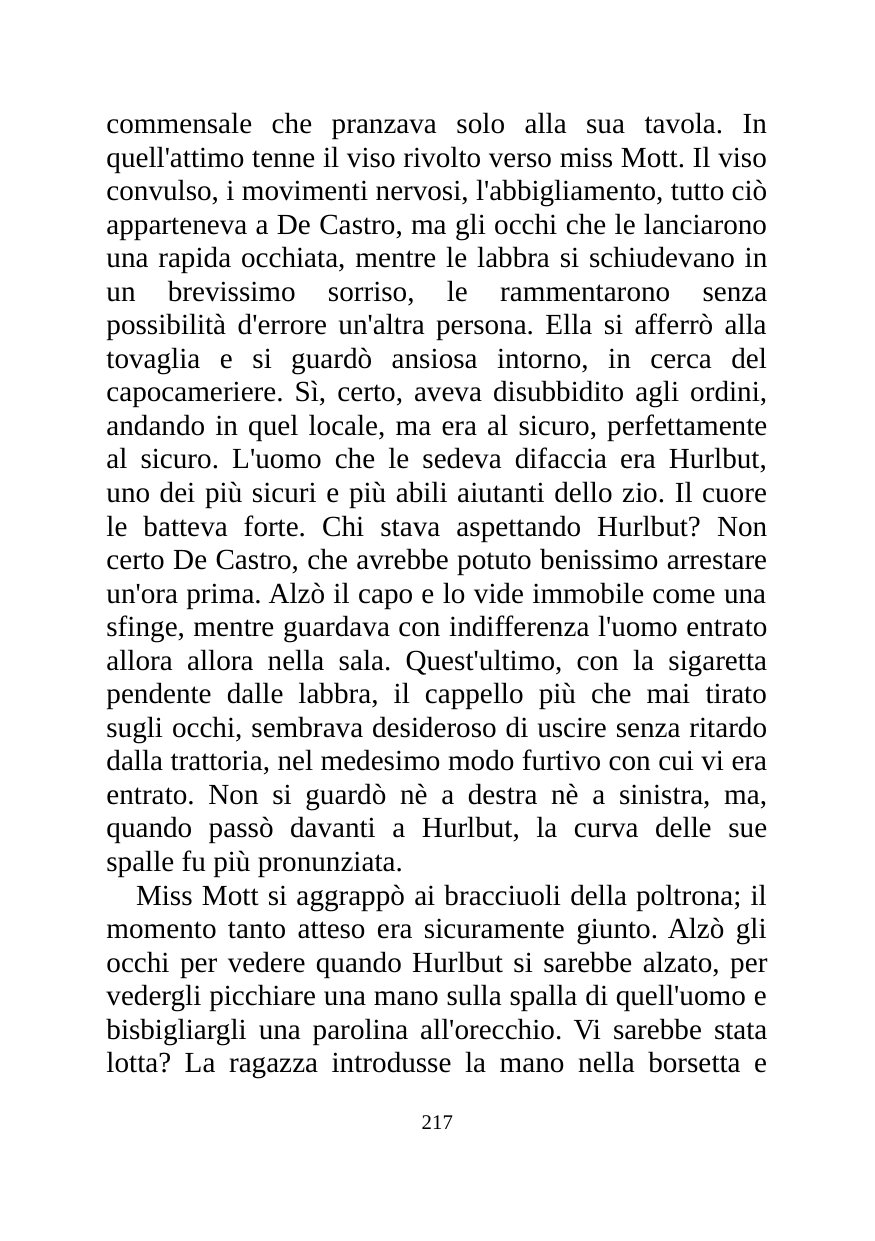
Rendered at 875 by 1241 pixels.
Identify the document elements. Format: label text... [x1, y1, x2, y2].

text Miss Mott si aggrappò ai bracciuoli della poltrona; il momento tanto atteso era sicuramente giunto. Alzò gli occhi per vedere quando Hurlbut si sarebbe alzato, per vedergli picchiare una mano sulla spalla di quell'uomo e bisbigliargli una parolina all'orecchio. Vi sarebbe stata lotta? La ragazza introdusse la mano nella borsetta e [106, 878, 768, 1079]
text commensale che pranzava solo alla sua tavola. In quell'attimo tenne il viso rivolto verso miss Mott. Il viso convulso, i movimenti nervosi, l'abbigliamento, tutto ciò apparteneva a De Castro, ma gli occhi che le lanciarono una rapida occhiata, mentre le labbra si schiudevano in un brevissimo sorriso, le rammentarono senza possibilità d'errore un'altra persona. Ella si afferrò alla tovaglia e si guardò ansiosa intorno, in cerca del capocameriere. Sì, certo, aveva disubbidito agli ordini, andando in quel locale, ma era al sicuro, perfettamente al sicuro. L'uomo che le sedeva difaccia era Hurlbut, uno dei più sicuri e più abili aiutanti dello zio. Il cuore le batteva forte. Chi stava aspettando Hurlbut? Non certo De Castro, che avrebbe potuto benissimo arrestare un'ora prima. Alzò il capo e lo vide immobile come una sfinge, mentre guardava con indifferenza l'uomo entrato allora allora nella sala. Quest'ultimo, con la sigaretta pendente dalle labbra, il cappello più che mai tirato sugli occhi, sembrava desideroso di uscire senza ritardo dalla trattoria, nel medesimo modo furtivo con cui vi era entrato. Non si guardò nè a destra nè a sinistra, ma, quando passò davanti a Hurlbut, la curva delle sue spalle fu più pronunziata. [106, 106, 768, 878]
